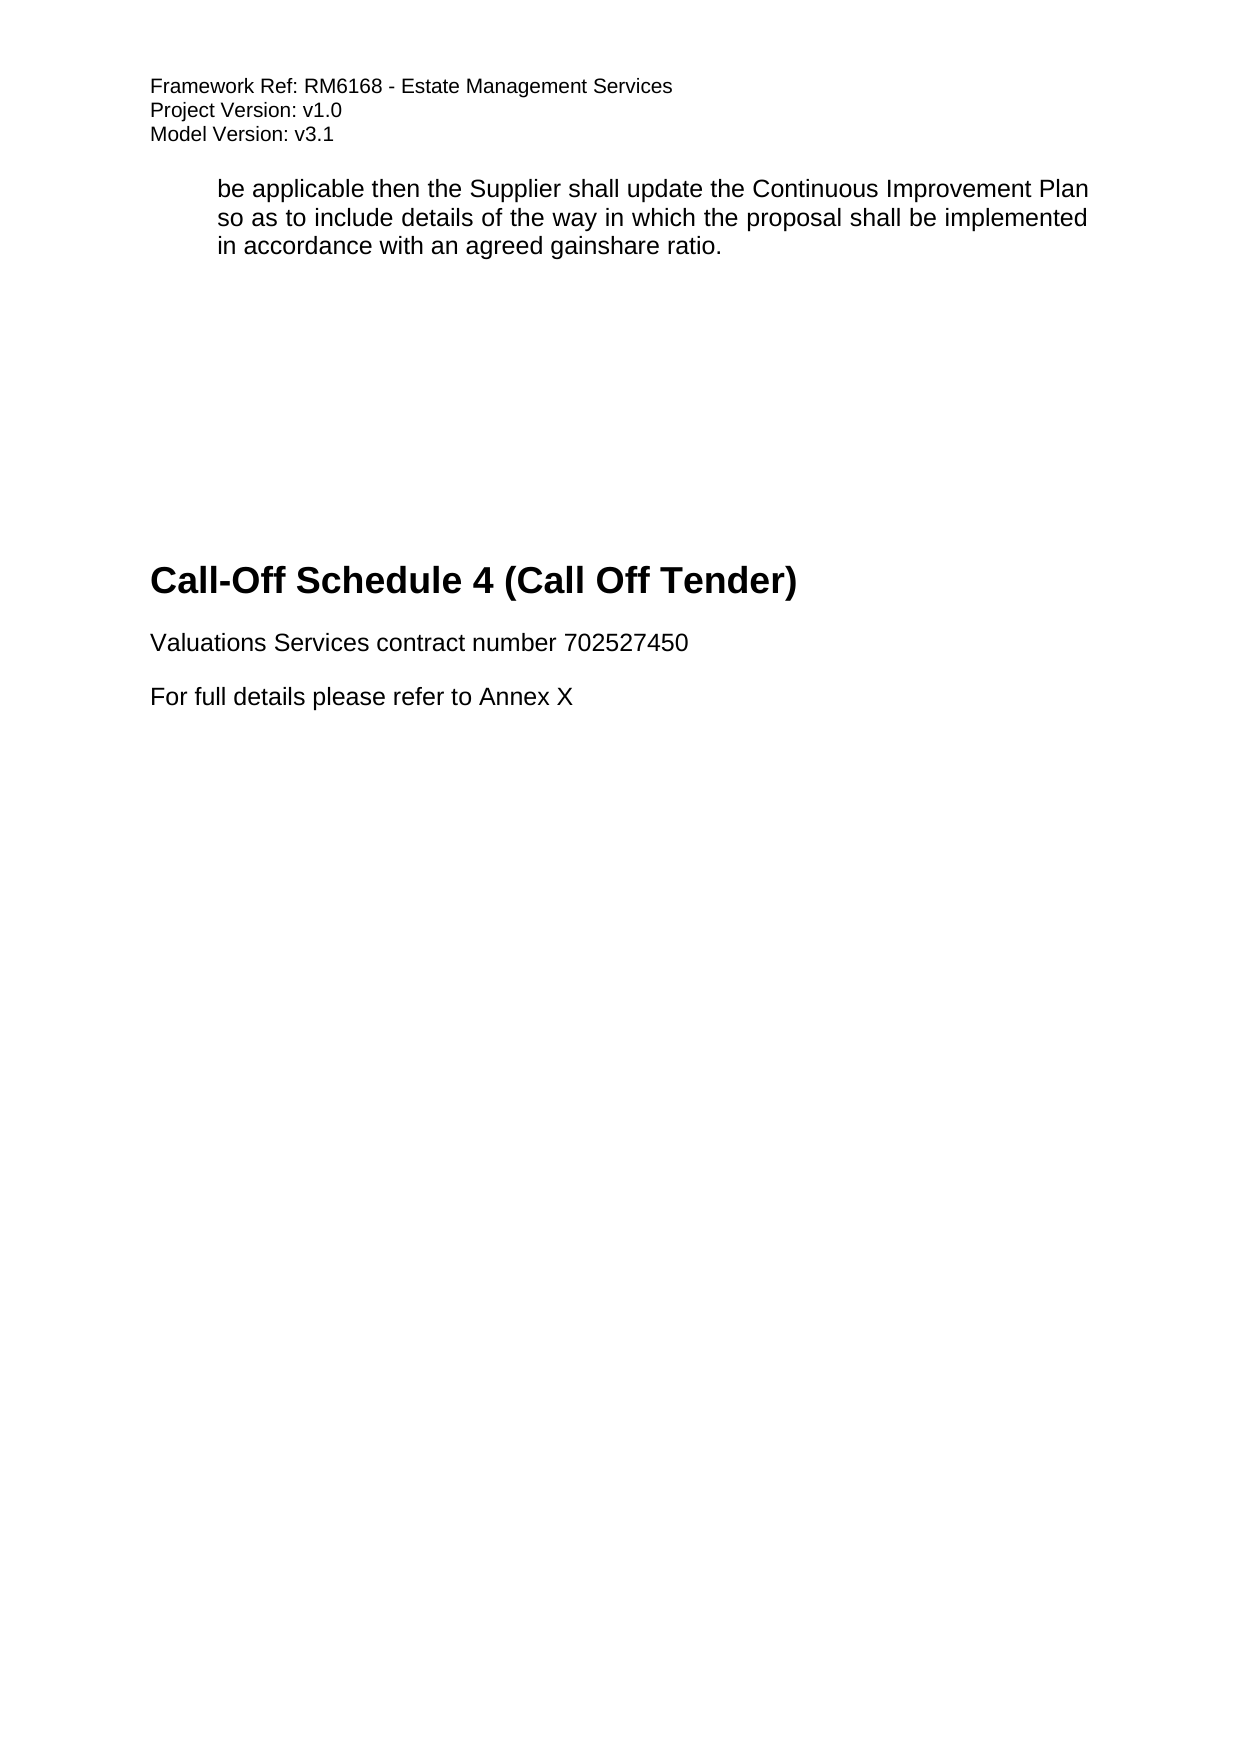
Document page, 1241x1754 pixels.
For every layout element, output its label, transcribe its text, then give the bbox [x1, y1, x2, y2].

text Call-Off Schedule 4 (Call Off Tender) [150, 558, 1090, 601]
text Valuations Services contract number 702527450 [150, 628, 1090, 657]
text For full details please refer to Annex X [150, 682, 1090, 711]
list be applicable then the Supplier shall update the Continuous Improvement Plan so as to include details of the way in which the proposal shall be implemented in accordance with an agreed gainshare ratio. [217, 174, 1090, 260]
